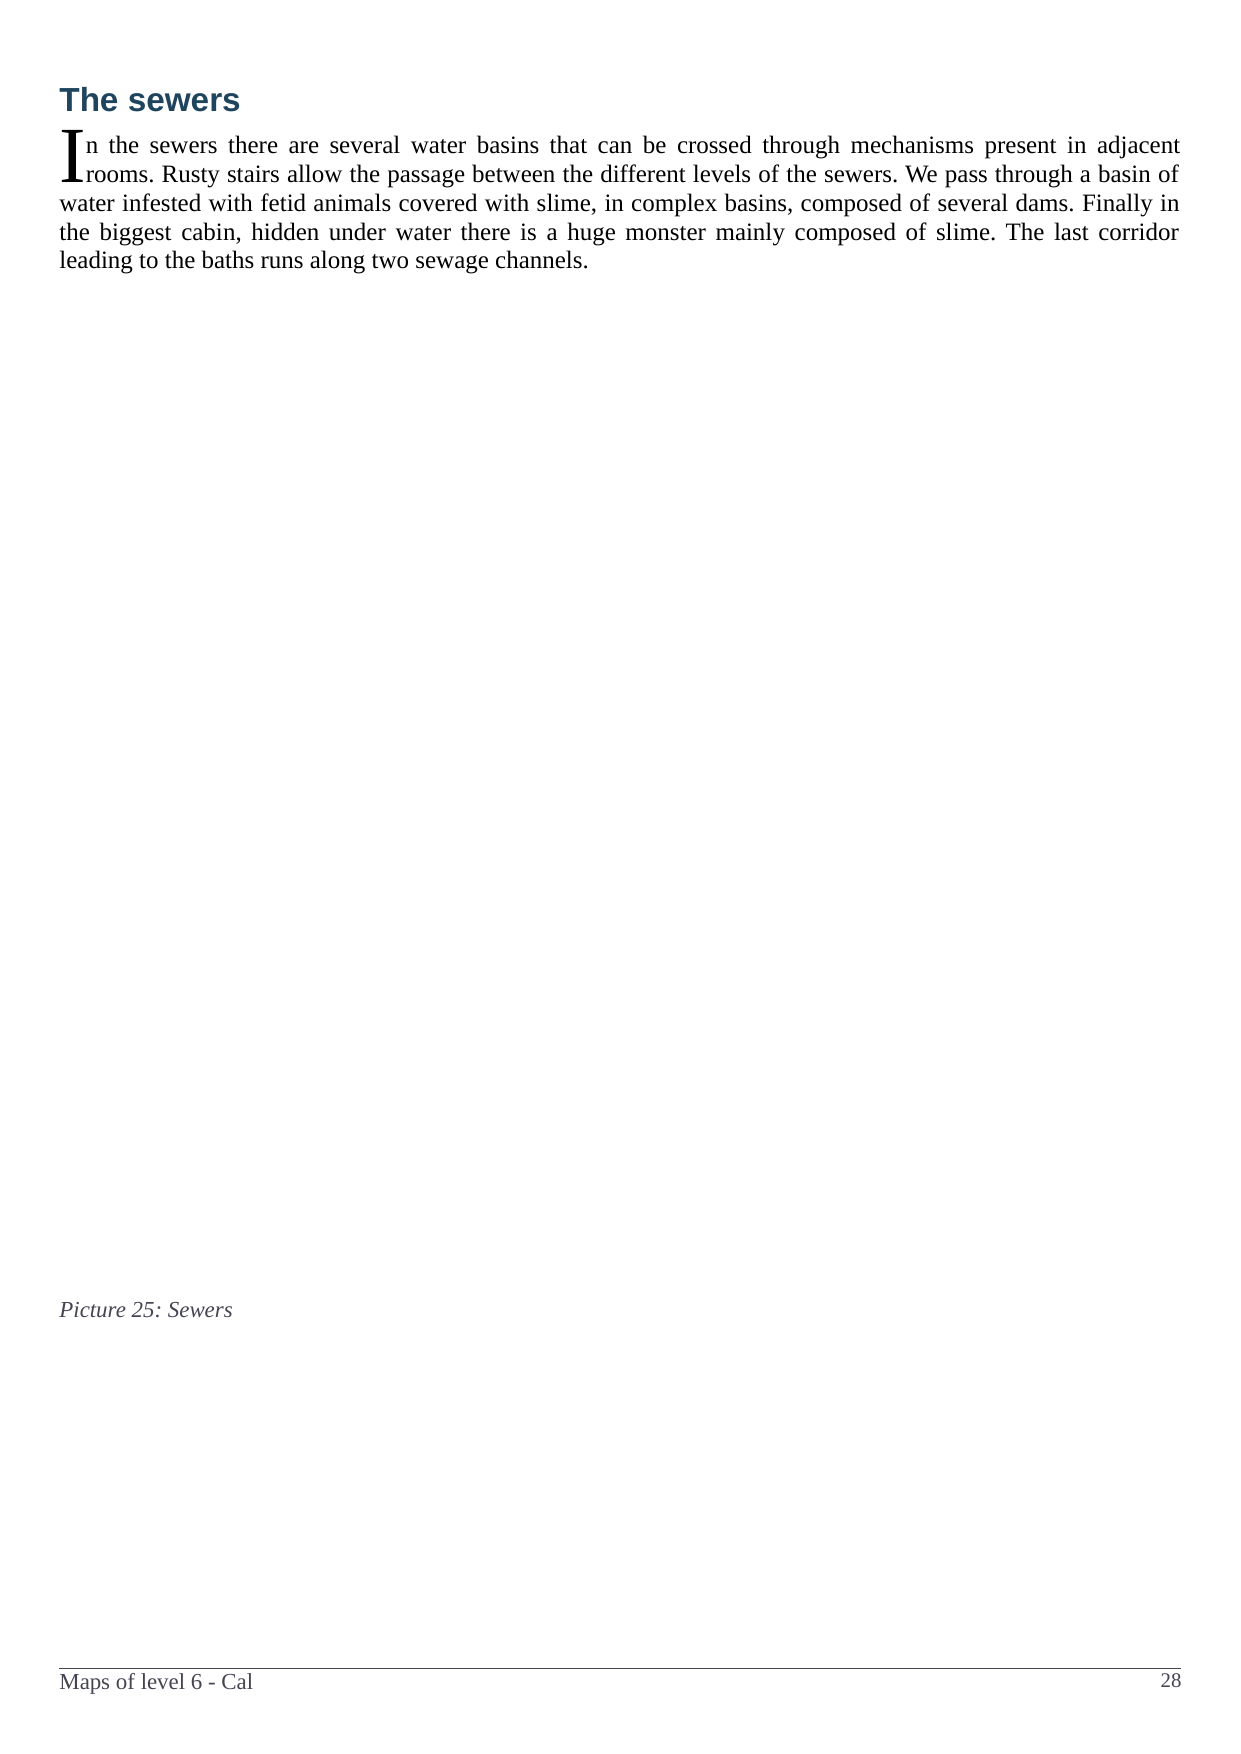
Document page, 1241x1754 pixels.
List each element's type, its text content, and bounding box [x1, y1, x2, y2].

subtitle The sewers [59, 80, 1181, 118]
text Picture 25: Sewers [59, 293, 1181, 1323]
text In the sewers there are several water basins that can be crossed through mechanisms present in adjacent rooms. Rusty stairs allow the passage between the different levels of the sewers. We pass through a basin of water infested with fetid animals covered with slime, in complex basins, composed of several dams. Finally in the biggest cabin, hidden under water there is a huge monster mainly composed of slime. The last corridor leading to the baths runs along two sewage channels. [59, 131, 1181, 274]
